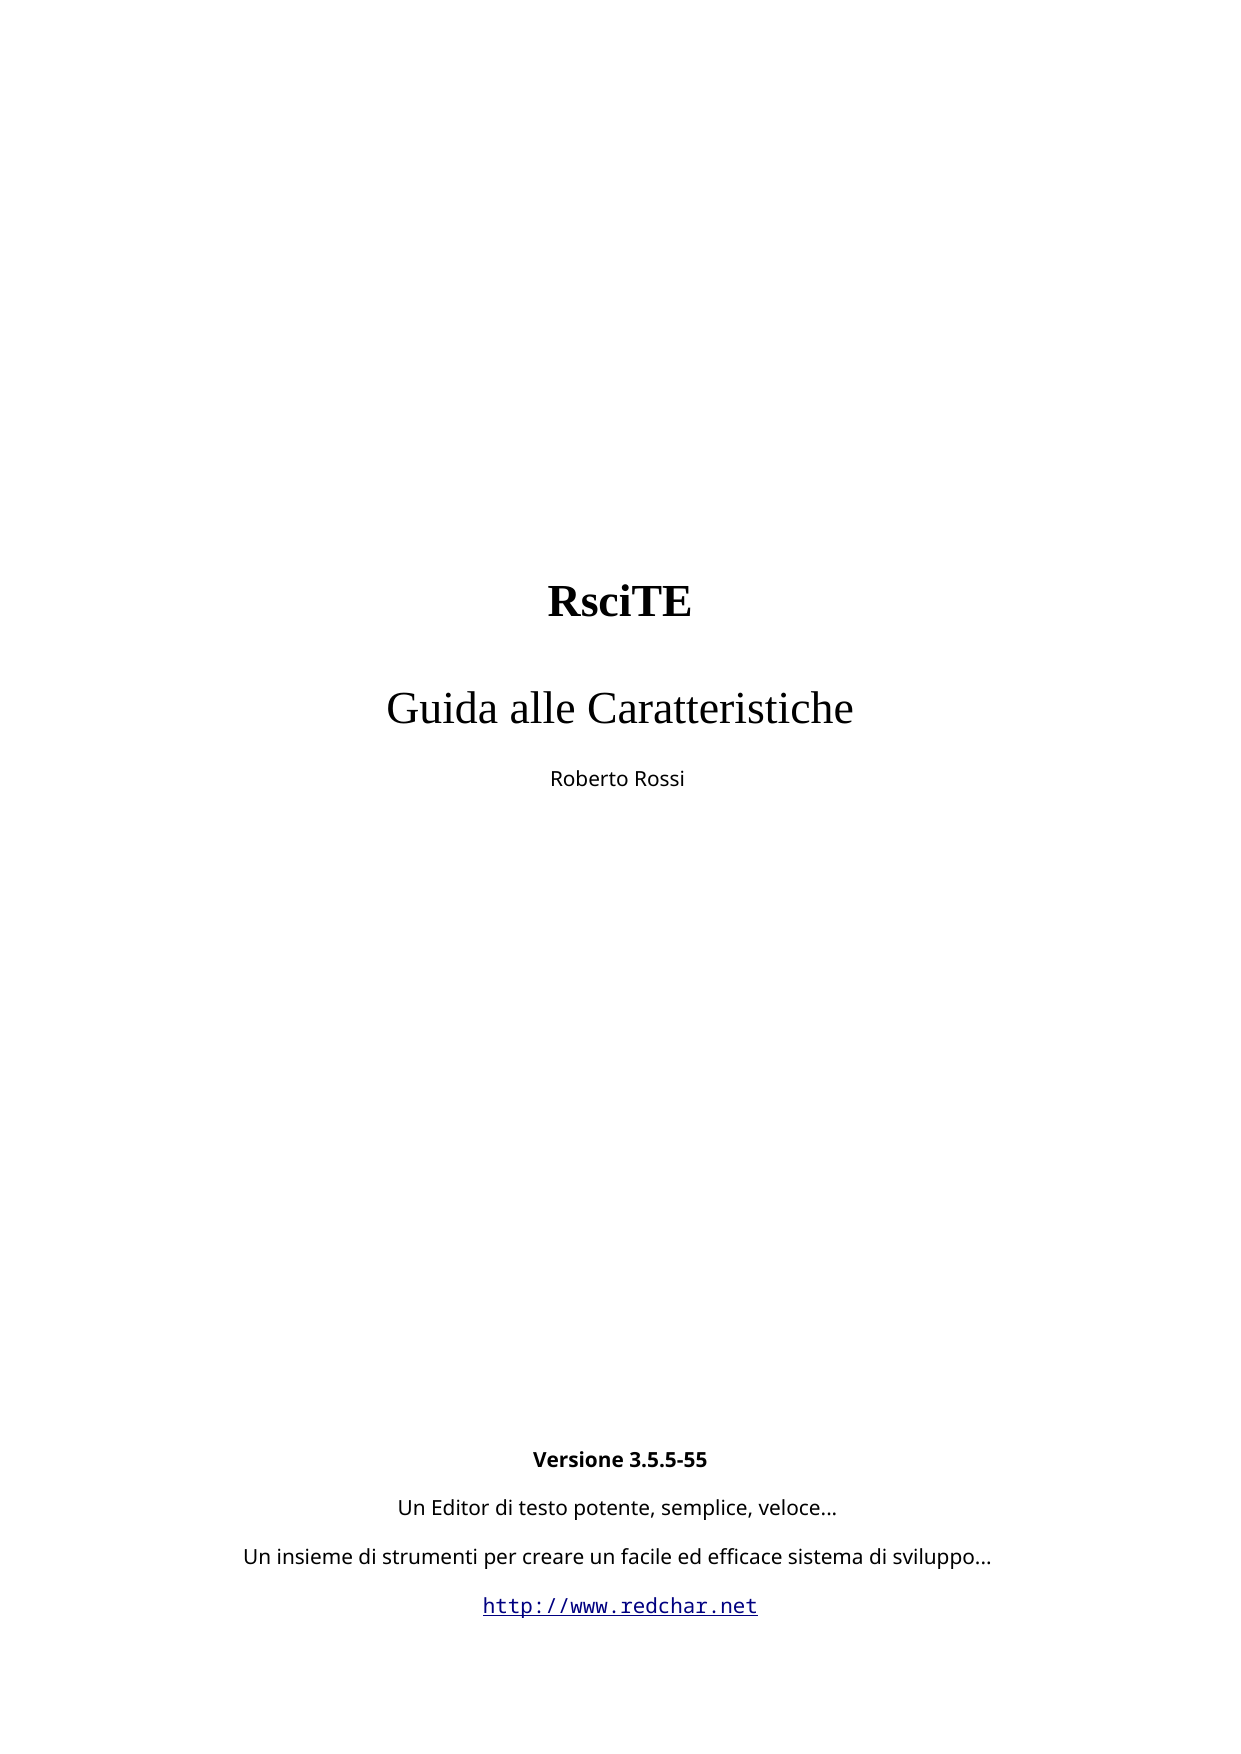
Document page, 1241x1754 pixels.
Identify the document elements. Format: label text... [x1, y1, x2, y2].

title RsciTE [150, 573, 1090, 626]
text Roberto Rossi [150, 764, 1090, 792]
title Guida alle Caratteristiche [150, 681, 1090, 734]
text Versione 3.5.5-55 [150, 1445, 1090, 1473]
text http://www.redchar.net [150, 1591, 1090, 1619]
text Un Editor di testo potente, semplice, veloce... [150, 1493, 1090, 1522]
text Un insieme di strumenti per creare un facile ed efficace sistema di sviluppo... [150, 1542, 1090, 1571]
